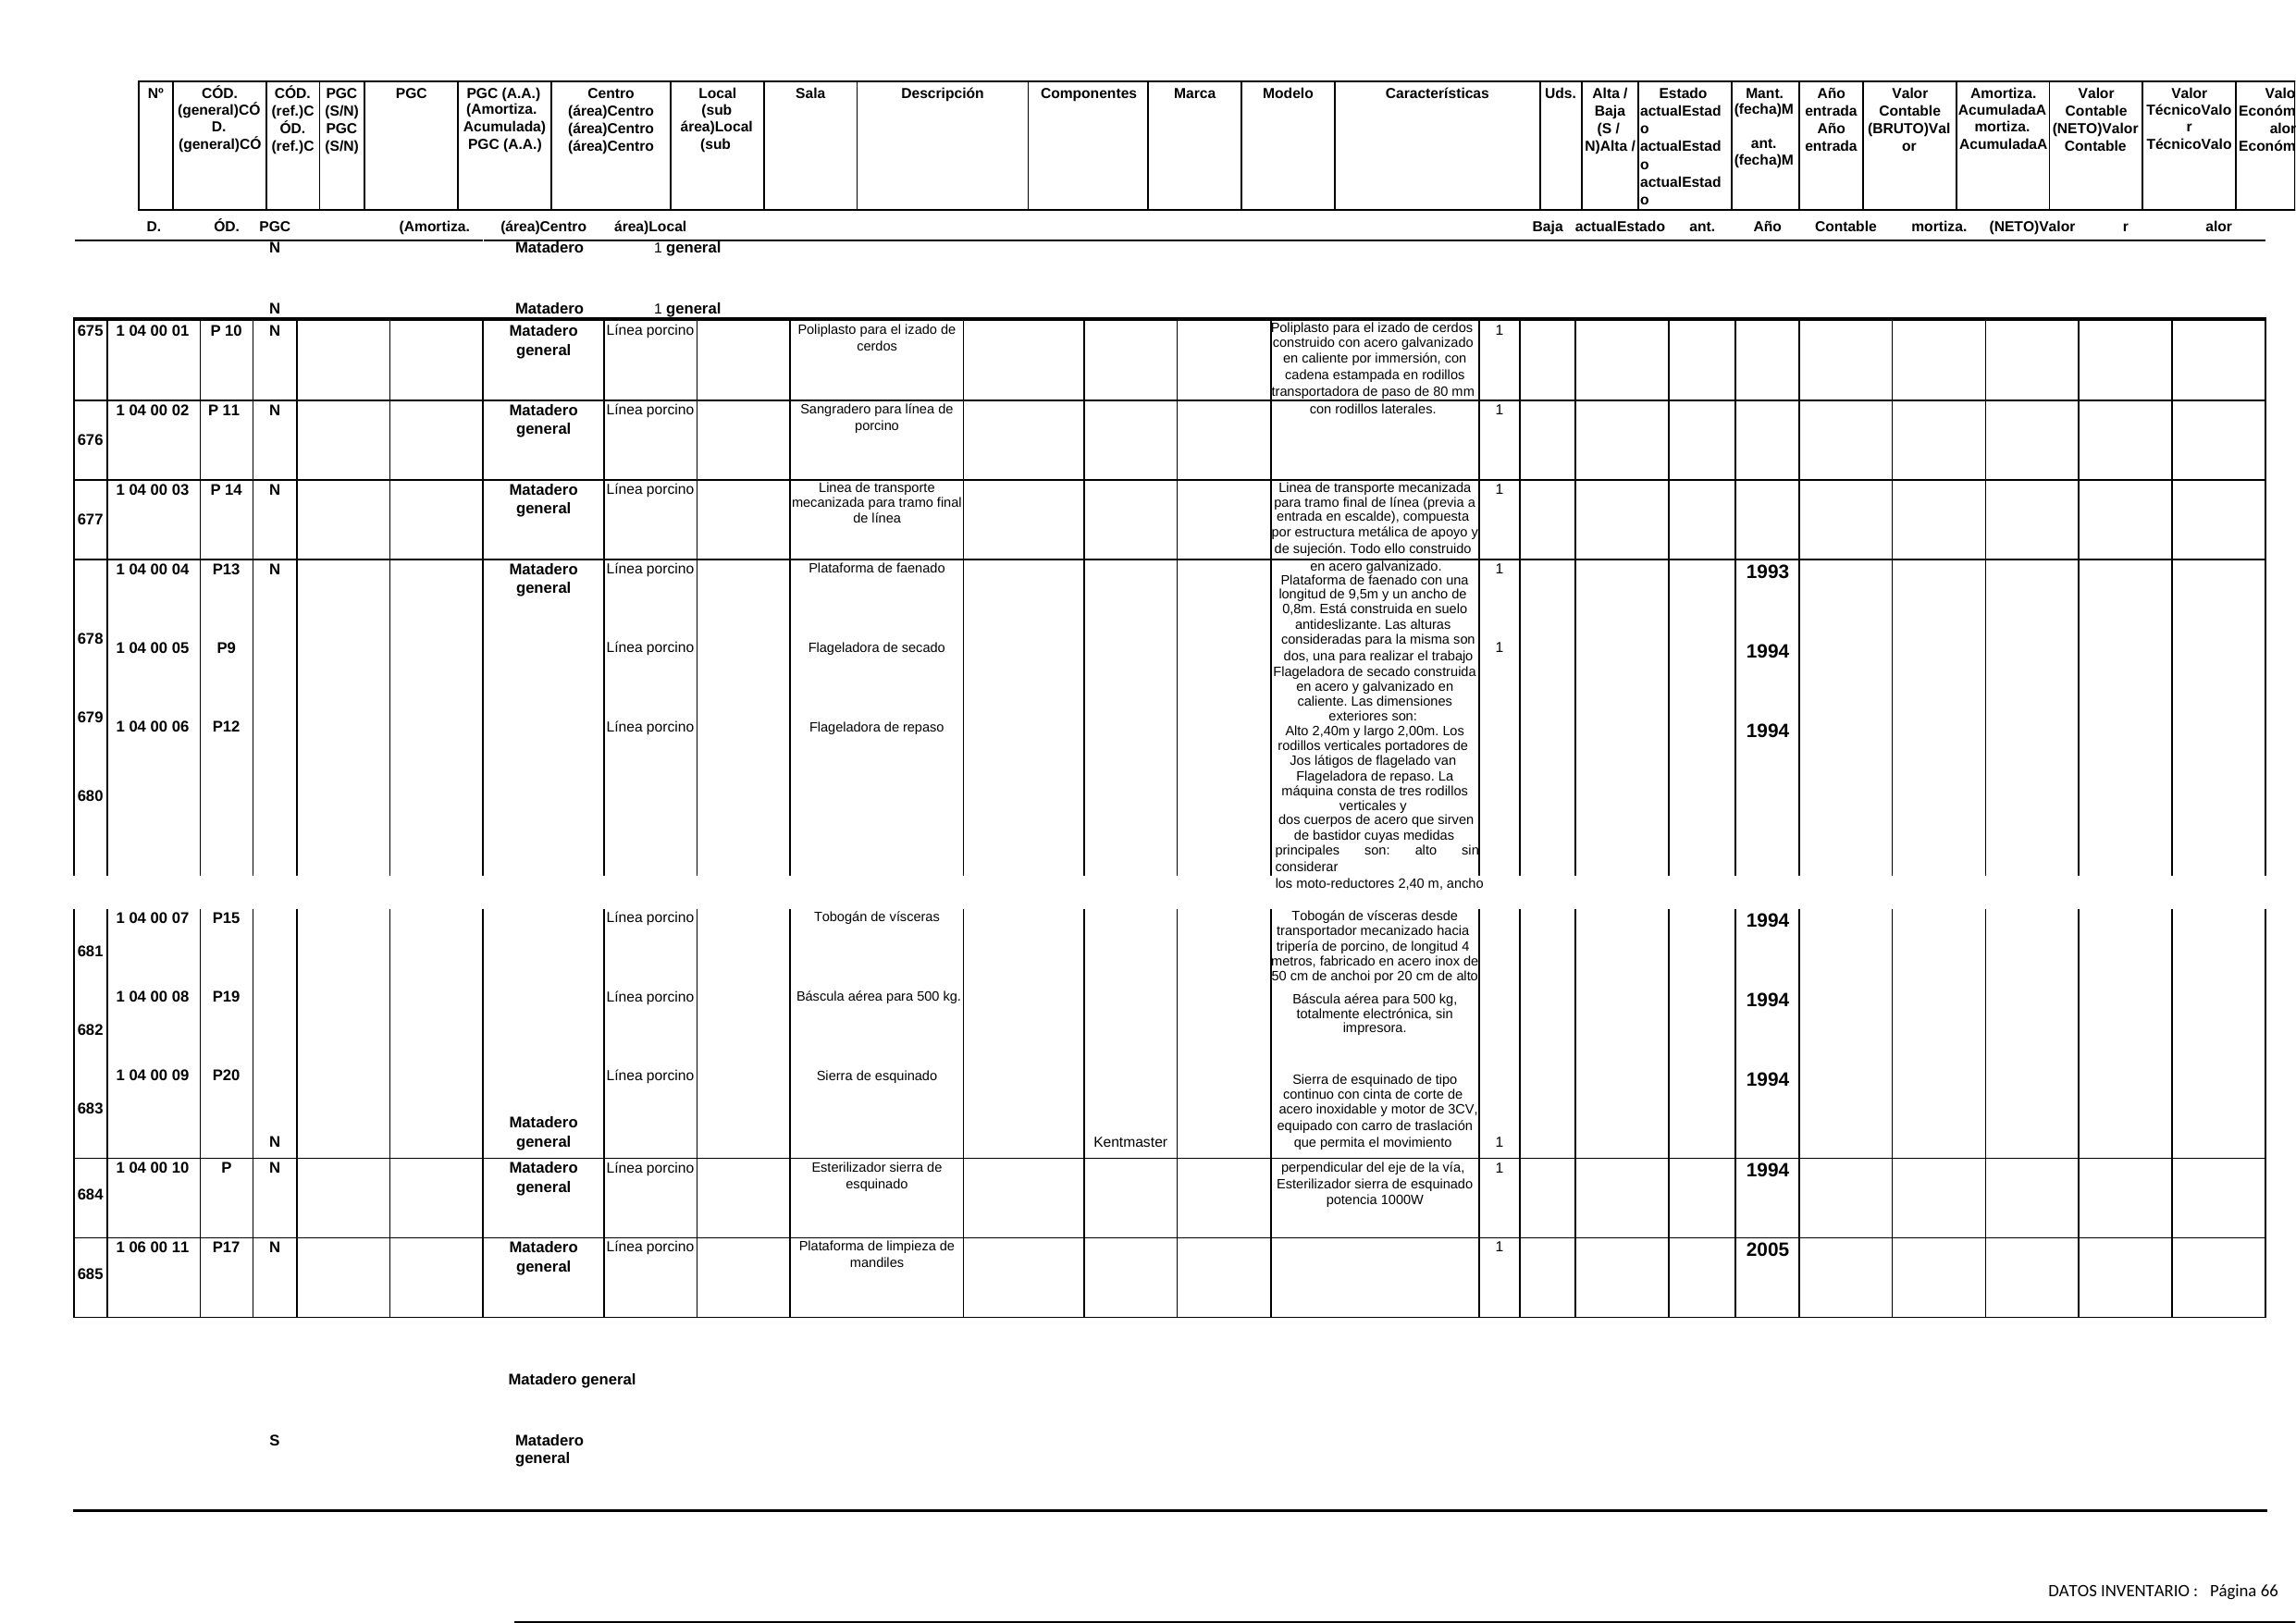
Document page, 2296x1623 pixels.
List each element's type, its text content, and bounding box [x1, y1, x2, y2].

table_cell [1986, 321, 2078, 400]
table_header [1576, 909, 1668, 1158]
table_cell 2005 [1736, 1238, 1798, 1316]
table_cell [1521, 560, 1574, 876]
table_cell [1178, 560, 1270, 876]
table_cell [1178, 321, 1270, 400]
table_cell Plataforma de faenado Flageladora de secado Flageladora de repaso [791, 560, 963, 876]
table_cell Matadero general [484, 401, 603, 479]
table_cell [1670, 401, 1734, 479]
table_cell 1 04 00 03 [108, 481, 200, 559]
table_cell [1576, 321, 1668, 400]
table_cell [1178, 1238, 1270, 1316]
table_cell [2173, 321, 2265, 400]
table_cell [1986, 560, 2078, 876]
table_cell [697, 481, 789, 559]
table_header Matadero general [484, 909, 603, 1158]
table_header [1986, 909, 2078, 1158]
table_cell [964, 401, 1083, 479]
table_cell 678 679 680 [75, 560, 106, 876]
table_cell 1 1 [1480, 560, 1519, 876]
table_cell en acero galvanizado. Plataforma de faenado con una longitud de 9,5m y un ancho de 0,8m. Está construida en suelo antideslizante. Las alturas consideradas para la misma son dos, una para realizar el trabajo Flageladora de secado construida en acero y galvanizado en caliente. Las dimensiones exteriores son: Alto 2,40m y largo 2,00m. Los rodillos verticales portadores de Jos látigos de flagelado van Flageladora de repaso. La máquina consta de tres rodillos verticales y dos cuerpos de acero que sirven de bastidor cuyas medidas principales son: alto sin considerar [1272, 560, 1478, 876]
table_cell [1521, 1238, 1574, 1316]
table_cell 1 06 00 11 [108, 1238, 200, 1316]
table_cell N [253, 481, 296, 559]
table_cell [1986, 481, 2078, 559]
table_cell 1994 [1736, 1159, 1798, 1237]
table_cell N [253, 1159, 296, 1237]
table_cell Plataforma de limpieza de mandiles [791, 1238, 963, 1316]
table_header N [253, 909, 296, 1158]
table_cell [1800, 560, 1892, 876]
table_cell 684 [75, 1159, 106, 1237]
table_cell 1993 1994 1994 [1736, 560, 1798, 876]
table_cell Línea porcino [605, 1159, 697, 1237]
table_cell [1521, 321, 1574, 400]
table_cell [2173, 481, 2265, 559]
table_cell Matadero general [484, 481, 603, 559]
table_cell [2080, 401, 2171, 479]
table_header 1994 1994 1994 [1736, 909, 1798, 1158]
table_cell [298, 560, 389, 876]
table_cell [2080, 560, 2171, 876]
table_header Tobogán de vísceras Báscula aérea para 500 kg. Sierra de esquinado [791, 909, 963, 1158]
table_cell Matadero general [484, 321, 603, 400]
table_cell [1576, 401, 1668, 479]
table_cell Línea porcino [605, 1238, 697, 1316]
table_cell [2080, 1159, 2171, 1237]
table_cell Línea porcino [605, 401, 697, 479]
table_cell [1986, 1159, 2078, 1237]
table_cell [2173, 401, 2265, 479]
table_cell 1 04 00 10 [108, 1159, 200, 1237]
table_cell [1893, 321, 1985, 400]
table_cell Línea porcino [605, 321, 697, 400]
table_cell [697, 1238, 789, 1316]
table_cell [298, 321, 389, 400]
table_cell [2173, 1238, 2265, 1316]
table_cell [1576, 1238, 1668, 1316]
table_cell Línea porcino [605, 481, 697, 559]
table_cell [697, 401, 789, 479]
table_cell [1893, 1159, 1985, 1237]
table_cell [697, 560, 789, 876]
table_header [2173, 909, 2265, 1158]
table_cell [1800, 481, 1892, 559]
table_cell [1736, 321, 1798, 400]
table_header [1893, 909, 1985, 1158]
table_cell [697, 1159, 789, 1237]
table_cell [2173, 1159, 2265, 1237]
table_cell [1670, 1159, 1734, 1237]
table_cell Esterilizador sierra de esquinado [791, 1159, 963, 1237]
table_cell P 10 [201, 321, 253, 400]
table_cell P 11 [201, 401, 253, 479]
table_cell [298, 401, 389, 479]
table_cell Línea porcino Línea porcino Línea porcino [605, 560, 697, 876]
table_header [1178, 909, 1270, 1158]
table_header [2080, 909, 2171, 1158]
table_cell [2080, 481, 2171, 559]
table_cell N [253, 560, 296, 876]
table_cell [390, 1159, 482, 1237]
table_cell perpendicular del eje de la vía, Esterilizador sierra de esquinado potencia 1000W [1272, 1159, 1478, 1237]
table_header [1670, 909, 1734, 1158]
table_cell N [253, 401, 296, 479]
table_cell [298, 481, 389, 559]
table_cell [1521, 481, 1574, 559]
table_cell [1893, 1238, 1985, 1316]
table_cell [1670, 321, 1734, 400]
table_cell [1521, 401, 1574, 479]
table_cell [1085, 1159, 1177, 1237]
table_cell [1986, 401, 2078, 479]
table_cell Matadero general [484, 560, 603, 876]
table_cell [1272, 1238, 1478, 1316]
table_cell [1893, 401, 1985, 479]
table_cell [1986, 1238, 2078, 1316]
table_cell [298, 1238, 389, 1316]
table_cell 1 04 00 04 1 04 00 05 1 04 00 06 [108, 560, 200, 876]
table_cell [1178, 1159, 1270, 1237]
table_cell [964, 1238, 1083, 1316]
table_cell [964, 481, 1083, 559]
table_header [1521, 909, 1574, 1158]
table_cell N [253, 321, 296, 400]
table_header 681 682 683 [75, 909, 106, 1158]
table_cell [1736, 481, 1798, 559]
table_cell [1085, 560, 1177, 876]
table_cell [1521, 1159, 1574, 1237]
table_cell 1 [1480, 1238, 1519, 1316]
table_cell [1085, 321, 1177, 400]
table_cell [1576, 481, 1668, 559]
table_cell Linea de transporte mecanizada para tramo final de línea (previa a entrada en escalde), compuesta por estructura metálica de apoyo y de sujeción. Todo ello construido [1272, 481, 1478, 559]
table_cell [2080, 1238, 2171, 1316]
table_cell 675 [75, 321, 106, 400]
table_cell 1 [1480, 481, 1519, 559]
table_cell Poliplasto para el izado de cerdos construido con acero galvanizado en caliente por immersión, con cadena estampada en rodillos transportadora de paso de 80 mm [1272, 321, 1478, 400]
table_cell [964, 321, 1083, 400]
table_cell [1085, 401, 1177, 479]
table_cell Poliplasto para el izado de cerdos [791, 321, 963, 400]
table_cell [1893, 560, 1985, 876]
table_cell 1 04 00 01 [108, 321, 200, 400]
table_cell Matadero general [484, 1238, 603, 1316]
table_cell 1 [1480, 401, 1519, 479]
table_cell [1670, 560, 1734, 876]
table_cell Matadero general [484, 1159, 603, 1237]
table_cell Sangradero para línea de porcino [791, 401, 963, 479]
text los moto-reductores 2,40 m, ancho [1275, 876, 2156, 891]
table_cell [390, 401, 482, 479]
table_cell [1085, 1238, 1177, 1316]
table_cell [1670, 481, 1734, 559]
table_cell [1670, 1238, 1734, 1316]
table_cell 685 [75, 1238, 106, 1316]
table_cell P 14 [201, 481, 253, 559]
table_cell 676 [75, 401, 106, 479]
table_header [298, 909, 389, 1158]
table_header [697, 909, 789, 1158]
table_cell [1800, 1238, 1892, 1316]
table_cell [390, 321, 482, 400]
table_cell [2173, 560, 2265, 876]
table_header Tobogán de vísceras desde transportador mecanizado hacia tripería de porcino, de longitud 4 metros, fabricado en acero inox de 50 cm de anchoi por 20 cm de alto Báscula aérea para 500 kg, totalmente electrónica, sin impresora. Sierra de esquinado de tipo continuo con cinta de corte de acero inoxidable y motor de 3CV, equipado con carro de traslación que permita el movimiento [1272, 909, 1478, 1158]
table_cell [1800, 321, 1892, 400]
table_cell con rodillos laterales. [1272, 401, 1478, 479]
table_cell P17 [201, 1238, 253, 1316]
table_cell [1800, 1159, 1892, 1237]
table_cell [298, 1159, 389, 1237]
table_cell [1178, 401, 1270, 479]
table_cell 1 [1480, 321, 1519, 400]
table_cell 677 [75, 481, 106, 559]
table_cell [1736, 401, 1798, 479]
table_header [1800, 909, 1892, 1158]
table_cell 1 04 00 02 [108, 401, 200, 479]
table_cell P [201, 1159, 253, 1237]
table_cell [2080, 321, 2171, 400]
table_cell [390, 1238, 482, 1316]
table_cell [1576, 1159, 1668, 1237]
table_cell [964, 560, 1083, 876]
table_cell N [253, 1238, 296, 1316]
table_header 1 [1480, 909, 1519, 1158]
table_header P15 P19 P20 [201, 909, 253, 1158]
table_header [390, 909, 482, 1158]
table_cell P13 P9 P12 [201, 560, 253, 876]
table_cell [1085, 481, 1177, 559]
table_cell [964, 1159, 1083, 1237]
table_cell Linea de transporte mecanizada para tramo final de línea [791, 481, 963, 559]
table_cell [1576, 560, 1668, 876]
table_cell [390, 560, 482, 876]
table_cell 1 [1480, 1159, 1519, 1237]
table_cell [1178, 481, 1270, 559]
table_cell [1800, 401, 1892, 479]
table_cell [390, 481, 482, 559]
table_header Línea porcino Línea porcino Línea porcino [605, 909, 697, 1158]
table_cell [1893, 481, 1985, 559]
table_header Kentmaster [1085, 909, 1177, 1158]
table_header [964, 909, 1083, 1158]
table_header 1 04 00 07 1 04 00 08 1 04 00 09 [108, 909, 200, 1158]
table_cell [697, 321, 789, 400]
